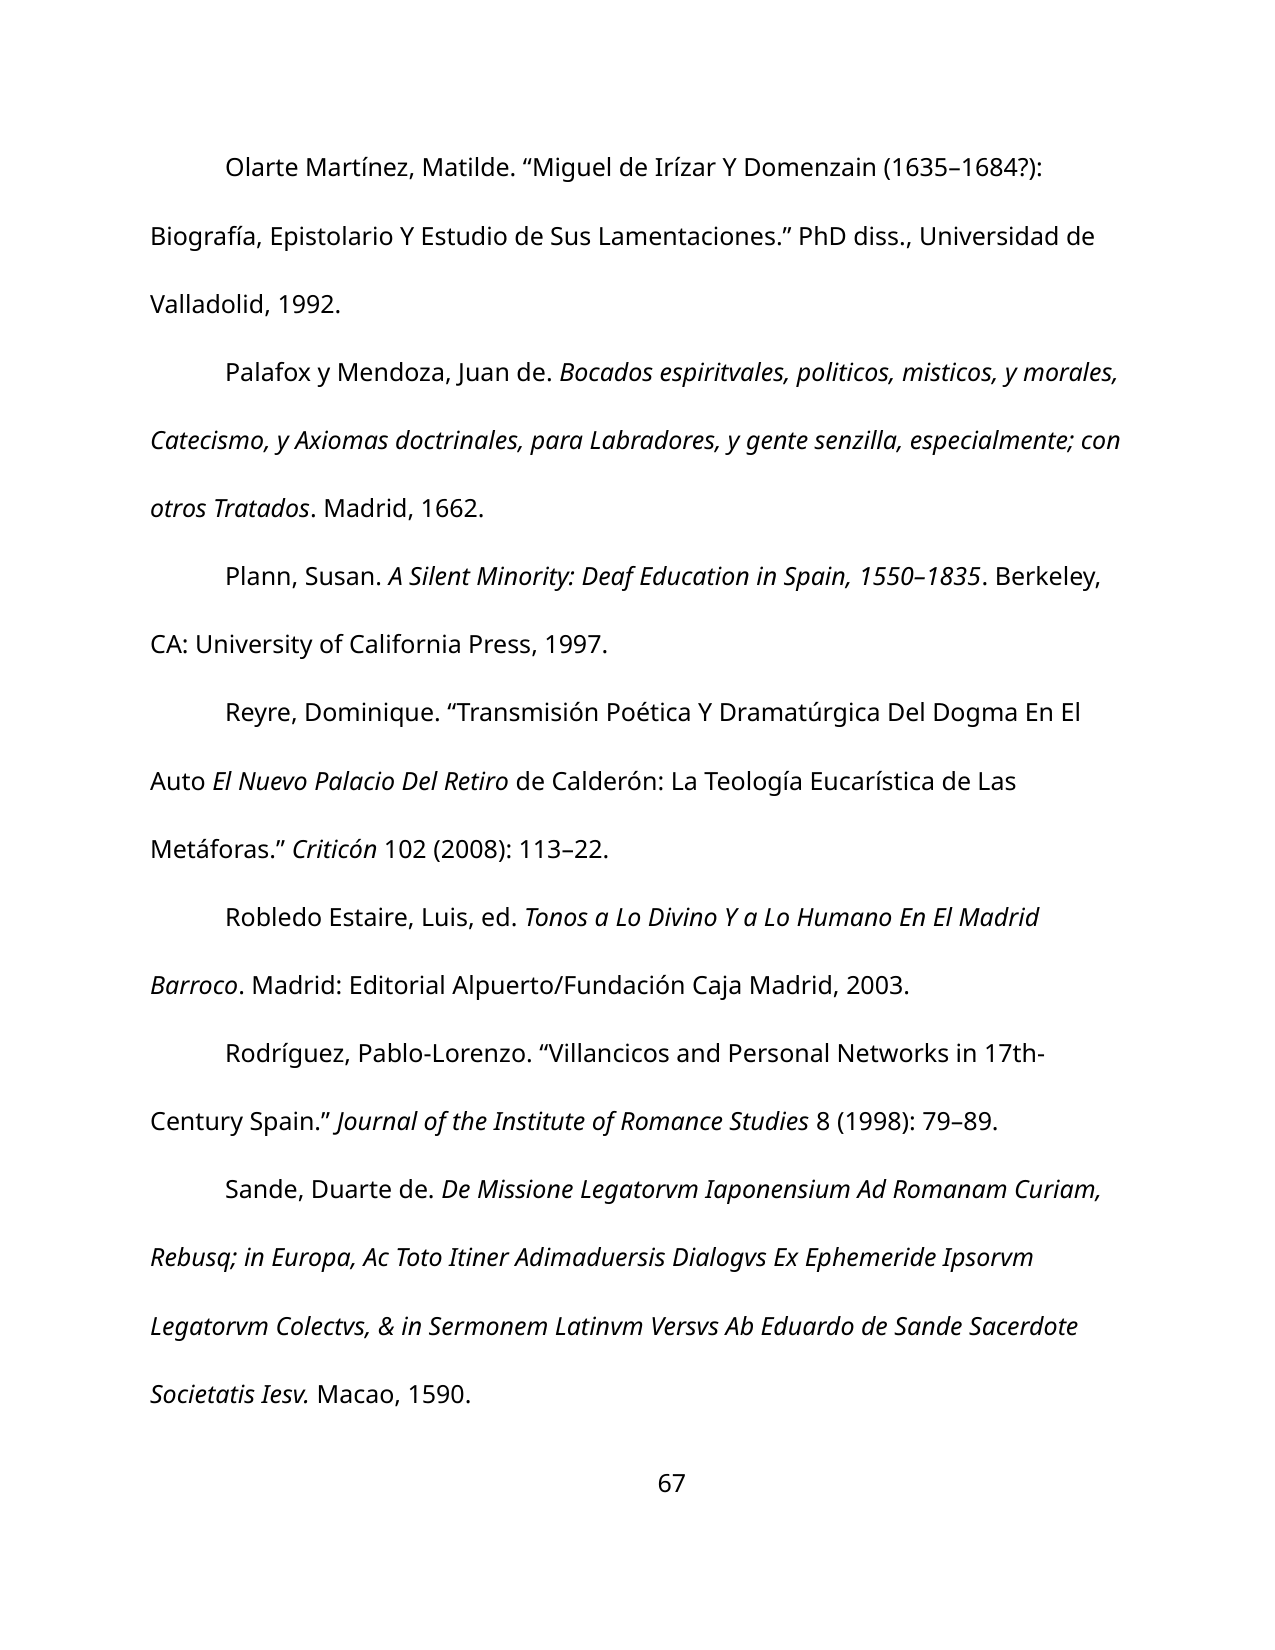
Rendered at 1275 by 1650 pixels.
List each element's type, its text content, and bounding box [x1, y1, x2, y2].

text Olarte Martínez, Matilde. “Miguel de Irízar Y Domenzain (1635–1684?): Biografía, Epistolario Y Estudio de Sus Lamentaciones.” PhD diss., Universidad de Valladolid, 1992. [150, 150, 1125, 320]
text Sande, Duarte de. De Missione Legatorvm Iaponensium Ad Romanam Curiam, Rebusq; in Europa, Ac Toto Itiner Adimaduersis Dialogvs Ex Ephemeride Ipsorvm Legatorvm Colectvs, & in Sermonem Latinvm Versvs Ab Eduardo de Sande Sacerdote Societatis Iesv. Macao, 1590. [150, 1172, 1125, 1410]
text Palafox y Mendoza, Juan de. Bocados espiritvales, politicos, misticos, y morales, Catecismo, y Axiomas doctrinales, para Labradores, y gente senzilla, especialmente; con otros Tratados. Madrid, 1662. [150, 354, 1125, 525]
text Reyre, Dominique. “Transmisión Poética Y Dramatúrgica Del Dogma En El Auto El Nuevo Palacio Del Retiro de Calderón: La Teología Eucarística de Las Metáforas.” Criticón 102 (2008): 113–22. [150, 695, 1125, 865]
text Plann, Susan. A Silent Minority: Deaf Education in Spain, 1550–1835. Berkeley, CA: University of California Press, 1997. [150, 559, 1125, 661]
text Robledo Estaire, Luis, ed. Tonos a Lo Divino Y a Lo Humano En El Madrid Barroco. Madrid: Editorial Alpuerto/Fundación Caja Madrid, 2003. [150, 899, 1125, 1002]
text Rodríguez, Pablo-Lorenzo. “Villancicos and Personal Networks in 17th-Century Spain.” Journal of the Institute of Romance Studies 8 (1998): 79–89. [150, 1036, 1125, 1138]
